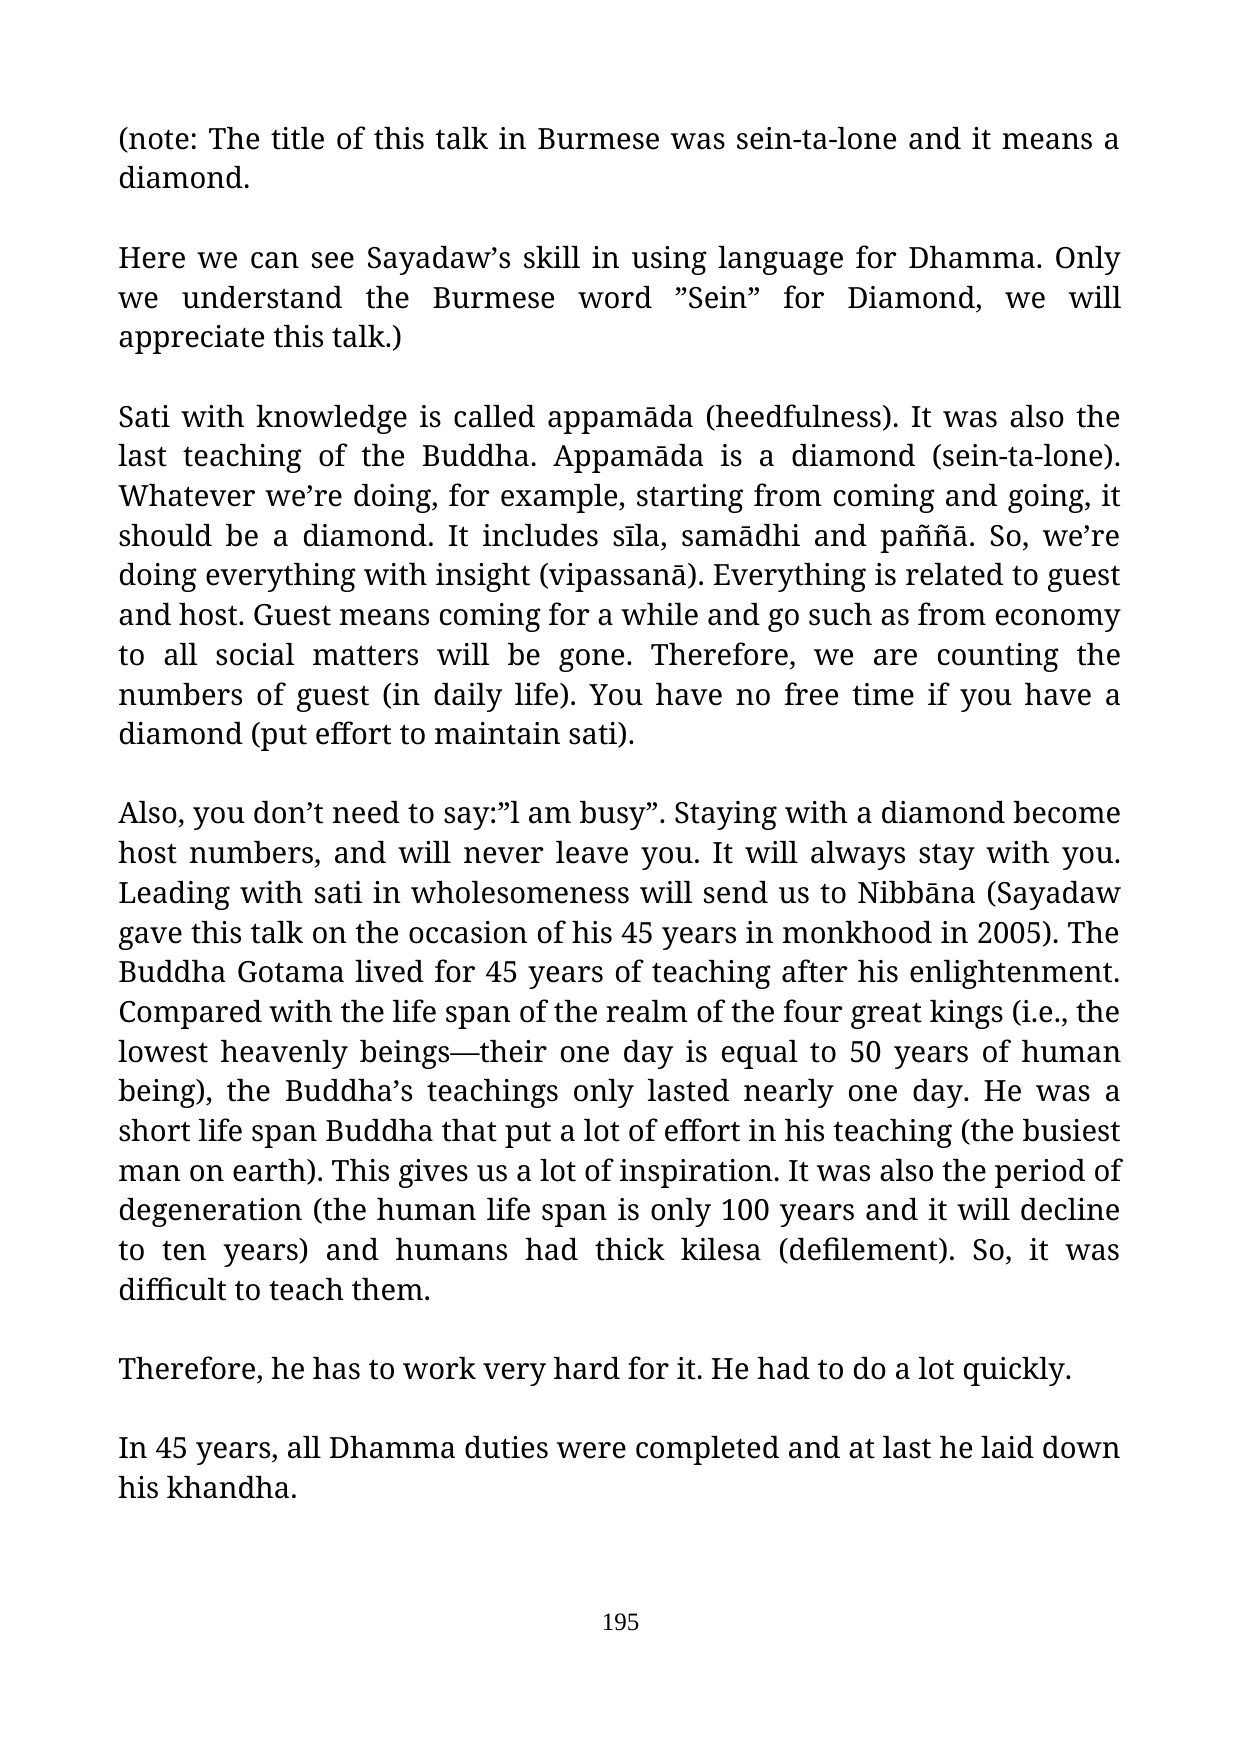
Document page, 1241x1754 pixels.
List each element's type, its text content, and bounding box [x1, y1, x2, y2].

text Here we can see Sayadaw’s skill in using language for Dhamma. Only we understand the Burmese word ”Sein” for Diamond, we will appreciate this talk.) [118, 237, 1122, 356]
text In 45 years, all Dhamma duties were completed and at last he laid down his khandha. [118, 1428, 1122, 1507]
text (note: The title of this talk in Burmese was sein-ta-lone and it means a diamond. [118, 118, 1122, 197]
text Also, you don’t need to say:”l am busy”. Staying with a diamond become host numbers, and will never leave you. It will always stay with you. Leading with sati in wholesomeness will send us to Nibbāna (Sayadaw gave this talk on the occasion of his 45 years in monkhood in 2005). The Buddha Gotama lived for 45 years of teaching after his enlightenment. Compared with the life span of the realm of the four great kings (i.e., the lowest heavenly beings—their one day is equal to 50 years of human being), the Buddha’s teachings only lasted nearly one day. He was a short life span Buddha that put a lot of effort in his teaching (the busiest man on earth). This gives us a lot of inspiration. It was also the period of degeneration (the human life span is only 100 years and it will decline to ten years) and humans had thick kilesa (defilement). So, it was difficult to teach them. [118, 793, 1122, 1309]
text Sati with knowledge is called appamāda (heedfulness). It was also the last teaching of the Buddha. Appamāda is a diamond (sein-ta-lone). Whatever we’re doing, for example, starting from coming and going, it should be a diamond. It includes sīla, samādhi and paññā. So, we’re doing everything with insight (vipassanā). Everything is related to guest and host. Guest means coming for a while and go such as from economy to all social matters will be gone. Therefore, we are counting the numbers of guest (in daily life). You have no free time if you have a diamond (put effort to maintain sati). [118, 396, 1122, 753]
text Therefore, he has to work very hard for it. He had to do a lot quickly. [118, 1348, 1122, 1388]
